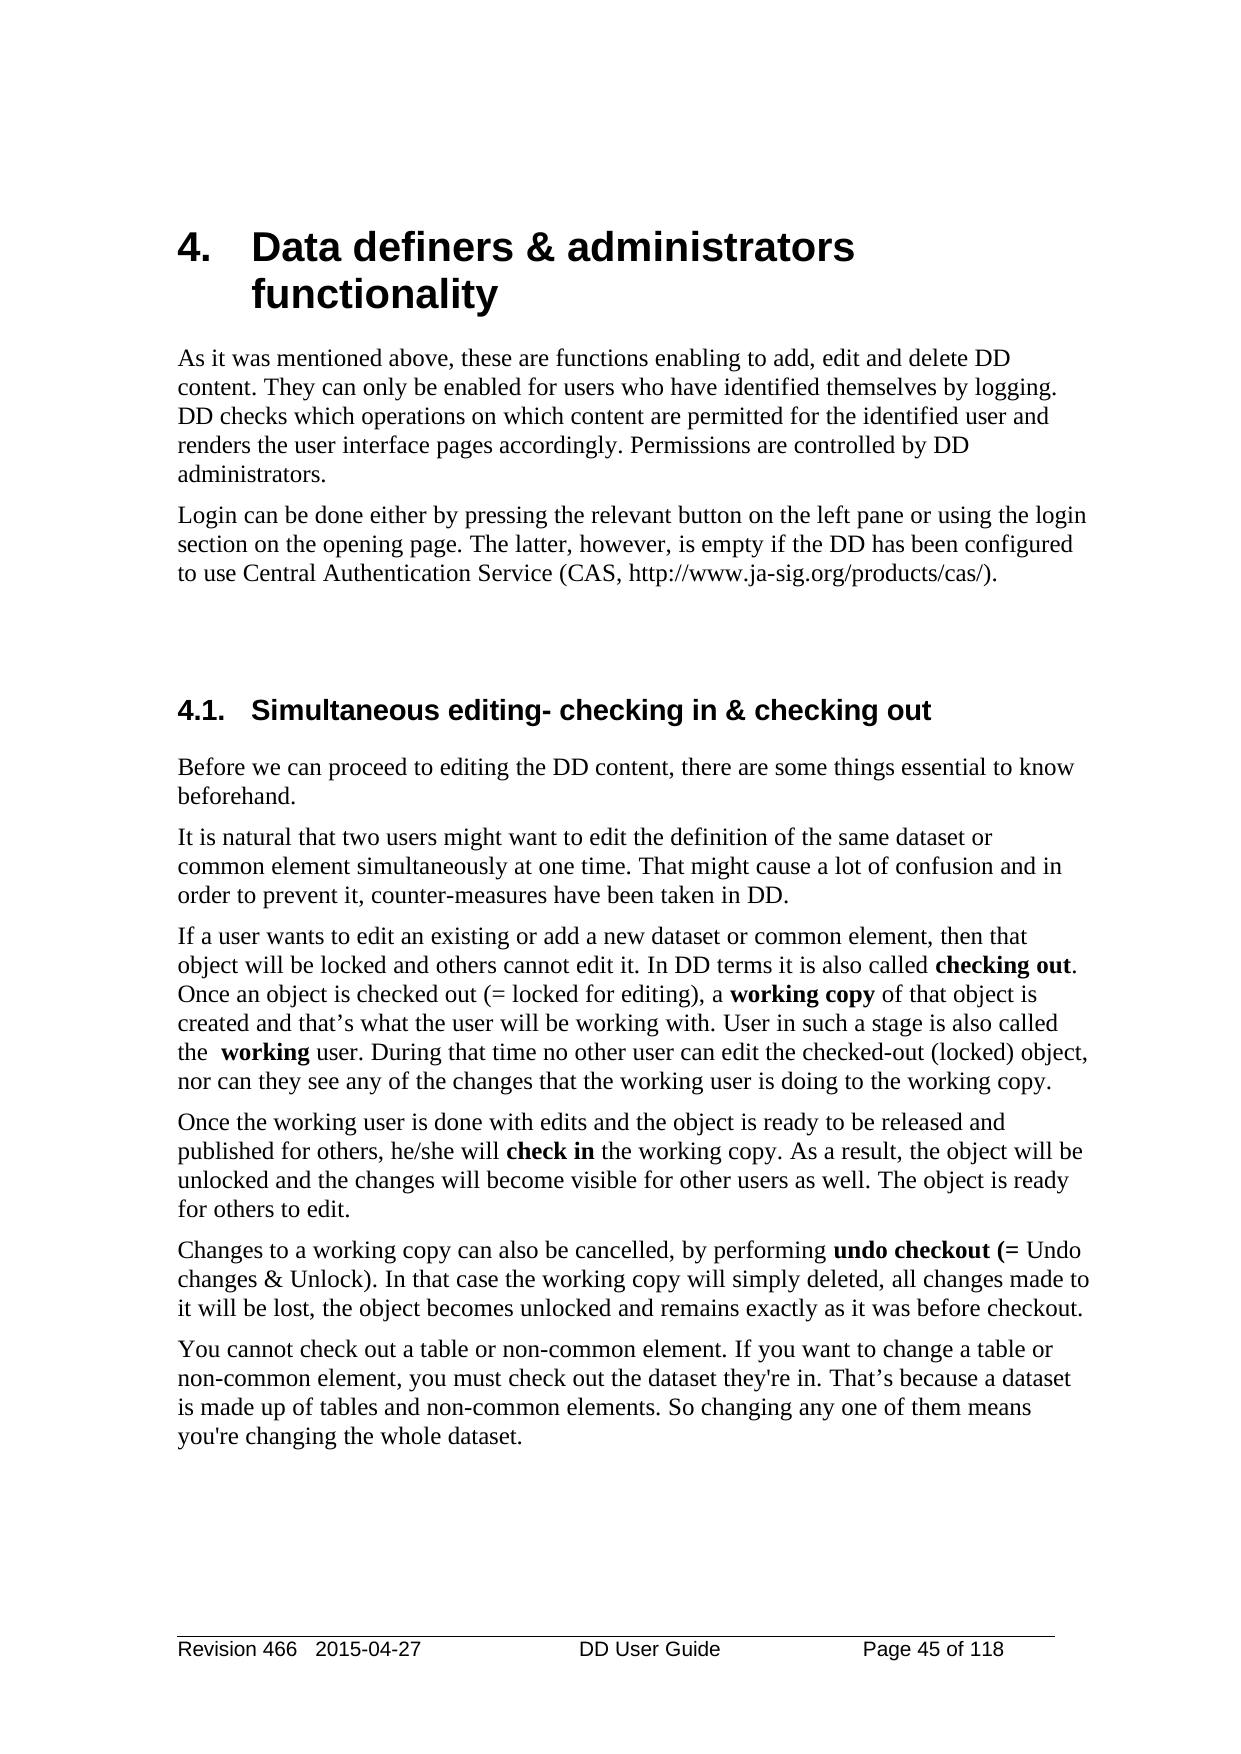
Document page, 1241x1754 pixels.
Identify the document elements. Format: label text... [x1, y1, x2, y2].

text If a user wants to edit an existing or add a new dataset or common element, then that object will be locked and others cannot edit it. In DD terms it is also called checking out. Once an object is checked out (= locked for editing), a working copy of that object is created and that’s what the user will be working with. User in such a stage is also called the working user. During that time no other user can edit the checked-out (locked) object, nor can they see any of the changes that the working user is doing to the working copy. [177, 921, 1092, 1095]
text You cannot check out a table or non-common element. If you want to change a table or non-common element, you must check out the dataset they're in. That’s because a dataset is made up of tables and non-common elements. So changing any one of them means you're changing the whole dataset. [177, 1334, 1092, 1450]
subtitle Data definers & administrators functionality [177, 222, 1092, 318]
text Login can be done either by pressing the relevant button on the left pane or using the login section on the opening page. The latter, however, is empty if the DD has been configured to use Central Authentication Service (CAS, http://www.ja-sig.org/products/cas/). [177, 500, 1092, 587]
text Once the working user is done with edits and the object is ready to be released and published for others, he/she will check in the working copy. As a result, the object will be unlocked and the changes will become visible for other users as well. The object is ready for others to edit. [177, 1107, 1092, 1223]
text It is natural that two users might want to edit the definition of the same dataset or common element simultaneously at one time. That might cause a lot of confusion and in order to prevent it, counter-measures have been taken in DD. [177, 822, 1092, 909]
text Before we can proceed to editing the DD content, there are some things essential to know beforehand. [177, 752, 1092, 810]
text Changes to a working copy can also be cancelled, by performing undo checkout (= Undo changes & Unlock). In that case the working copy will simply deleted, all changes made to it will be lost, the object becomes unlocked and remains exactly as it was before checkout. [177, 1235, 1092, 1322]
text As it was mentioned above, these are functions enabling to add, edit and delete DD content. They can only be enabled for users who have identified themselves by logging. DD checks which operations on which content are permitted for the identified user and renders the user interface pages accordingly. Permissions are controlled by DD administrators. [177, 343, 1092, 488]
subtitle Simultaneous editing- checking in & checking out [177, 693, 1092, 727]
